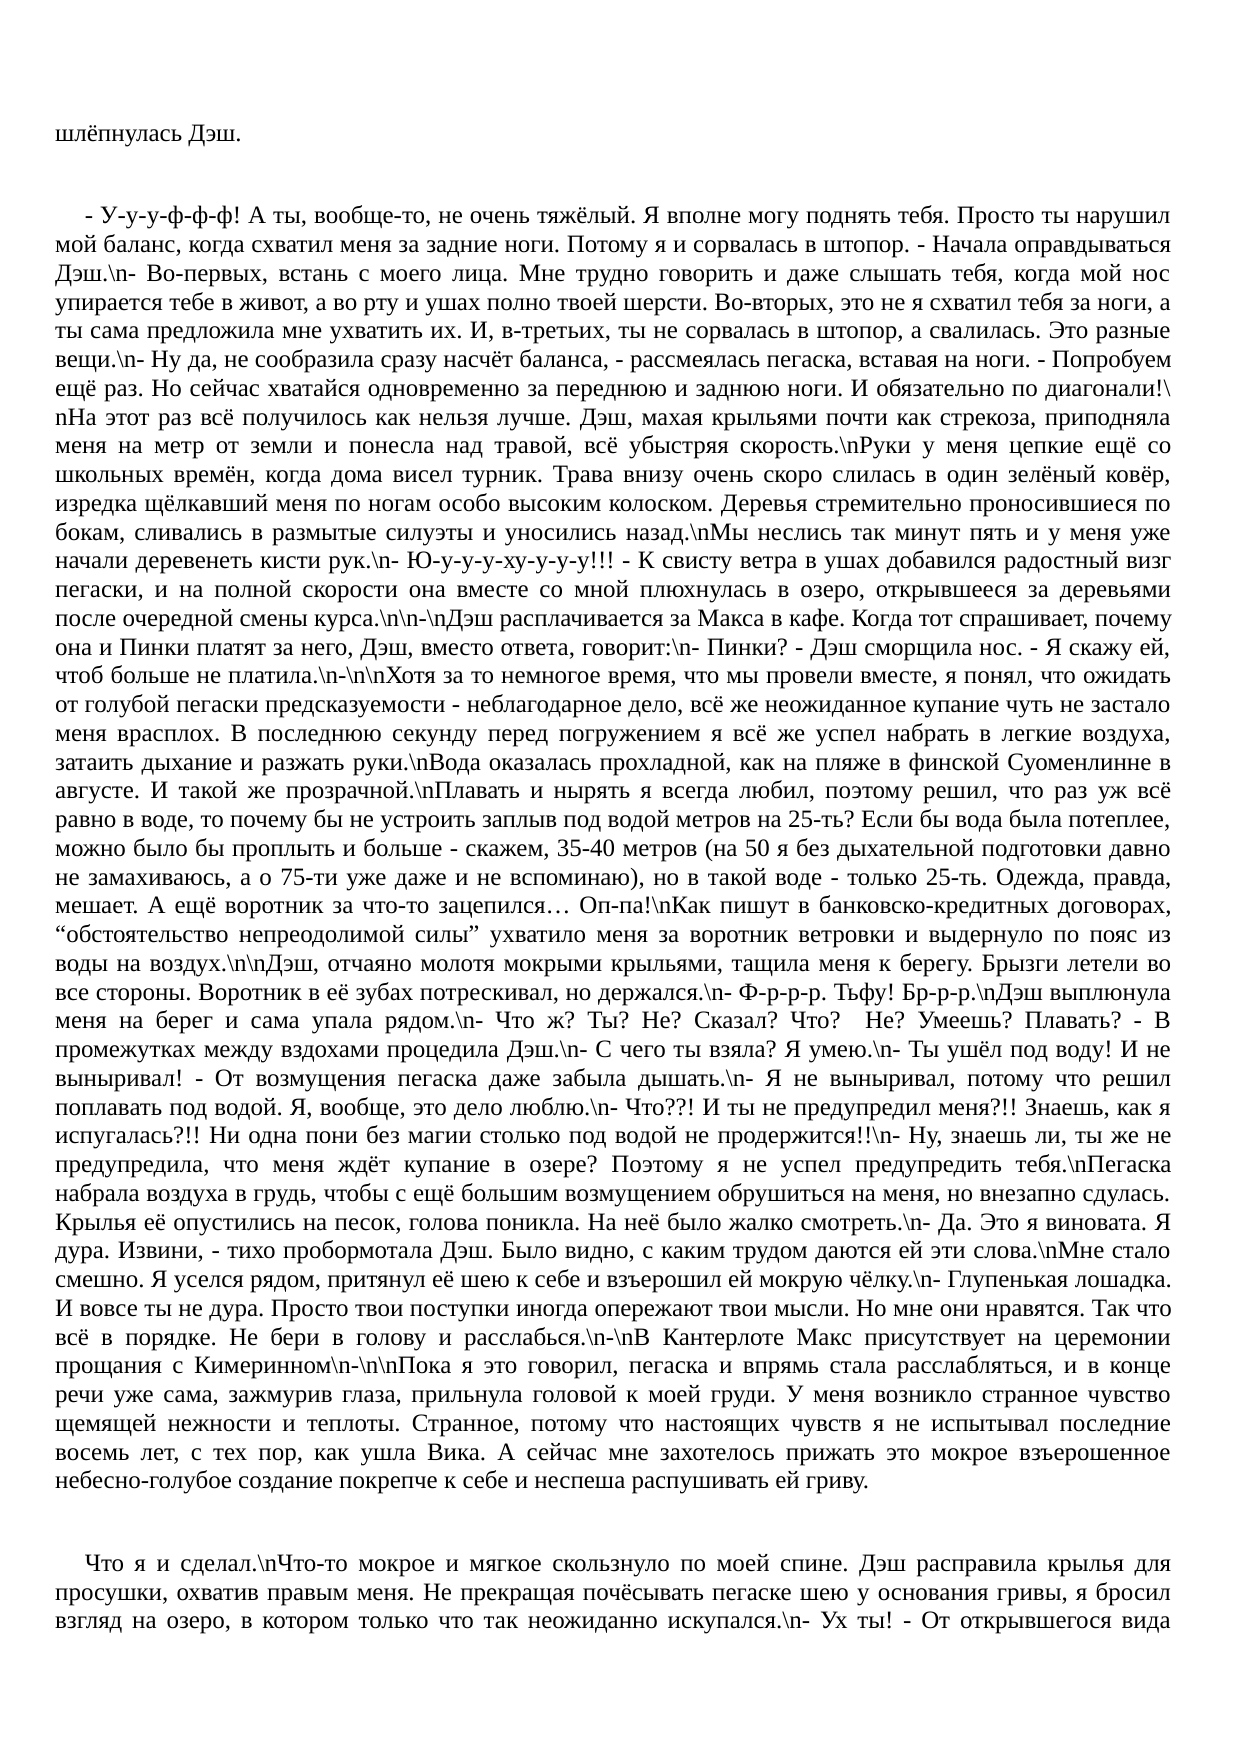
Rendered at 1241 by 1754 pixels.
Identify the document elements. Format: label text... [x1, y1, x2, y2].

text шлёпнулась Дэш. [55, 118, 1172, 147]
text - У-у-у-ф-ф-ф! А ты, вообще-то, не очень тяжёлый. Я вполне могу поднять тебя. Просто ты нарушил мой баланс, когда схватил меня за задние ноги. Потому я и сорвалась в штопор. - Начала оправдываться Дэш.\n- Во-первых, встань с моего лица. Мне трудно говорить и даже слышать тебя, когда мой нос упирается тебе в живот, а во рту и ушах полно твоей шерсти. Во-вторых, это не я схватил тебя за ноги, а ты сама предложила мне ухватить их. И, в-третьих, ты не сорвалась в штопор, а свалилась. Это разные вещи.\n- Ну да, не сообразила сразу насчёт баланса, - рассмеялась пегаска, вставая на ноги. - Попробуем ещё раз. Но сейчас хватайся одновременно за переднюю и заднюю ноги. И обязательно по диагонали!\nНа этот раз всё получилось как нельзя лучше. Дэш, махая крыльями почти как стрекоза, приподняла меня на метр от земли и понесла над травой, всё убыстряя скорость.\nРуки у меня цепкие ещё со школьных времён, когда дома висел турник. Трава внизу очень скоро слилась в один зелёный ковёр, изредка щёлкавший меня по ногам особо высоким колоском. Деревья стремительно проносившиеся по бокам, сливались в размытые силуэты и уносились назад.\nМы неслись так минут пять и у меня уже начали деревенеть кисти рук.\n- Ю-у-у-у-ху-у-у-у!!! - К свисту ветра в ушах добавился радостный визг пегаски, и на полной скорости она вместе со мной плюхнулась в озеро, открывшееся за деревьями после очередной смены курса.\n\n-\nДэш расплачивается за Макса в кафе. Когда тот спрашивает, почему она и Пинки платят за него, Дэш, вместо ответа, говорит:\n- Пинки? - Дэш сморщила нос. - Я скажу ей, чтоб больше не платила.\n-\n\nХотя за то немногое время, что мы провели вместе, я понял, что ожидать от голубой пегаски предсказуемости - неблагодарное дело, всё же неожиданное купание чуть не застало меня врасплох. В последнюю секунду перед погружением я всё же успел набрать в легкие воздуха, затаить дыхание и разжать руки.\nВода оказалась прохладной, как на пляже в финской Суоменлинне в августе. И такой же прозрачной.\nПлавать и нырять я всегда любил, поэтому решил, что раз уж всё равно в воде, то почему бы не устроить заплыв под водой метров на 25-ть? Если бы вода была потеплее, можно было бы проплыть и больше - скажем, 35-40 метров (на 50 я без дыхательной подготовки давно не замахиваюсь, а о 75-ти уже даже и не вспоминаю), но в такой воде - только 25-ть. Одежда, правда, мешает. А ещё воротник за что-то зацепился… Оп-па!\nКак пишут в банковско-кредитных договорах, “обстоятельство непреодолимой силы” ухватило меня за воротник ветровки и выдернуло по пояс из воды на воздух.\n\nДэш, отчаяно молотя мокрыми крыльями, тащила меня к берегу. Брызги летели во все стороны. Воротник в её зубах потрескивал, но держался.\n- Ф-р-р-р. Тьфу! Бр-р-р.\nДэш выплюнула меня на берег и сама упала рядом.\n- Что ж? Ты? Не? Сказал? Что? Не? Умеешь? Плавать? - В промежутках между вздохами процедила Дэш.\n- С чего ты взяла? Я умею.\n- Ты ушёл под воду! И не выныривал! - От возмущения пегаска даже забыла дышать.\n- Я не выныривал, потому что решил поплавать под водой. Я, вообще, это дело люблю.\n- Что??! И ты не предупредил меня?!! Знаешь, как я испугалась?!! Ни одна пони без магии столько под водой не продержится!!\n- Ну, знаешь ли, ты же не предупредила, что меня ждёт купание в озере? Поэтому я не успел предупредить тебя.\nПегаска набрала воздуха в грудь, чтобы с ещё большим возмущением обрушиться на меня, но внезапно сдулась. Крылья её опустились на песок, голова поникла. На неё было жалко смотреть.\n- Да. Это я виновата. Я дура. Извини, - тихо пробормотала Дэш. Было видно, с каким трудом даются ей эти слова.\nМне стало смешно. Я уселся рядом, притянул её шею к себе и взъерошил ей мокрую чёлку.\n- Глупенькая лошадка. И вовсе ты не дура. Просто твои поступки иногда опережают твои мысли. Но мне они нравятся. Так что всё в порядке. Не бери в голову и расслабься.\n-\nВ Кантерлоте Макс присутствует на церемонии прощания с Кимеринном\n-\n\nПока я это говорил, пегаска и впрямь стала расслабляться, и в конце речи уже сама, зажмурив глаза, прильнула головой к моей груди. У меня возникло странное чувство щемящей нежности и теплоты. Странное, потому что настоящих чувств я не испытывал последние восемь лет, с тех пор, как ушла Вика. А сейчас мне захотелось прижать это мокрое взъерошенное небесно-голубое создание покрепче к себе и неспеша распушивать ей гриву. [55, 201, 1172, 1494]
text Что я и сделал.\nЧто-то мокрое и мягкое скользнуло по моей спине. Дэш расправила крылья для просушки, охватив правым меня. Не прекращая почёсывать пегаске шею у основания гривы, я бросил взгляд на озеро, в котором только что так неожиданно искупался.\n- Ух ты! - От открывшегося вида [55, 1548, 1172, 1634]
